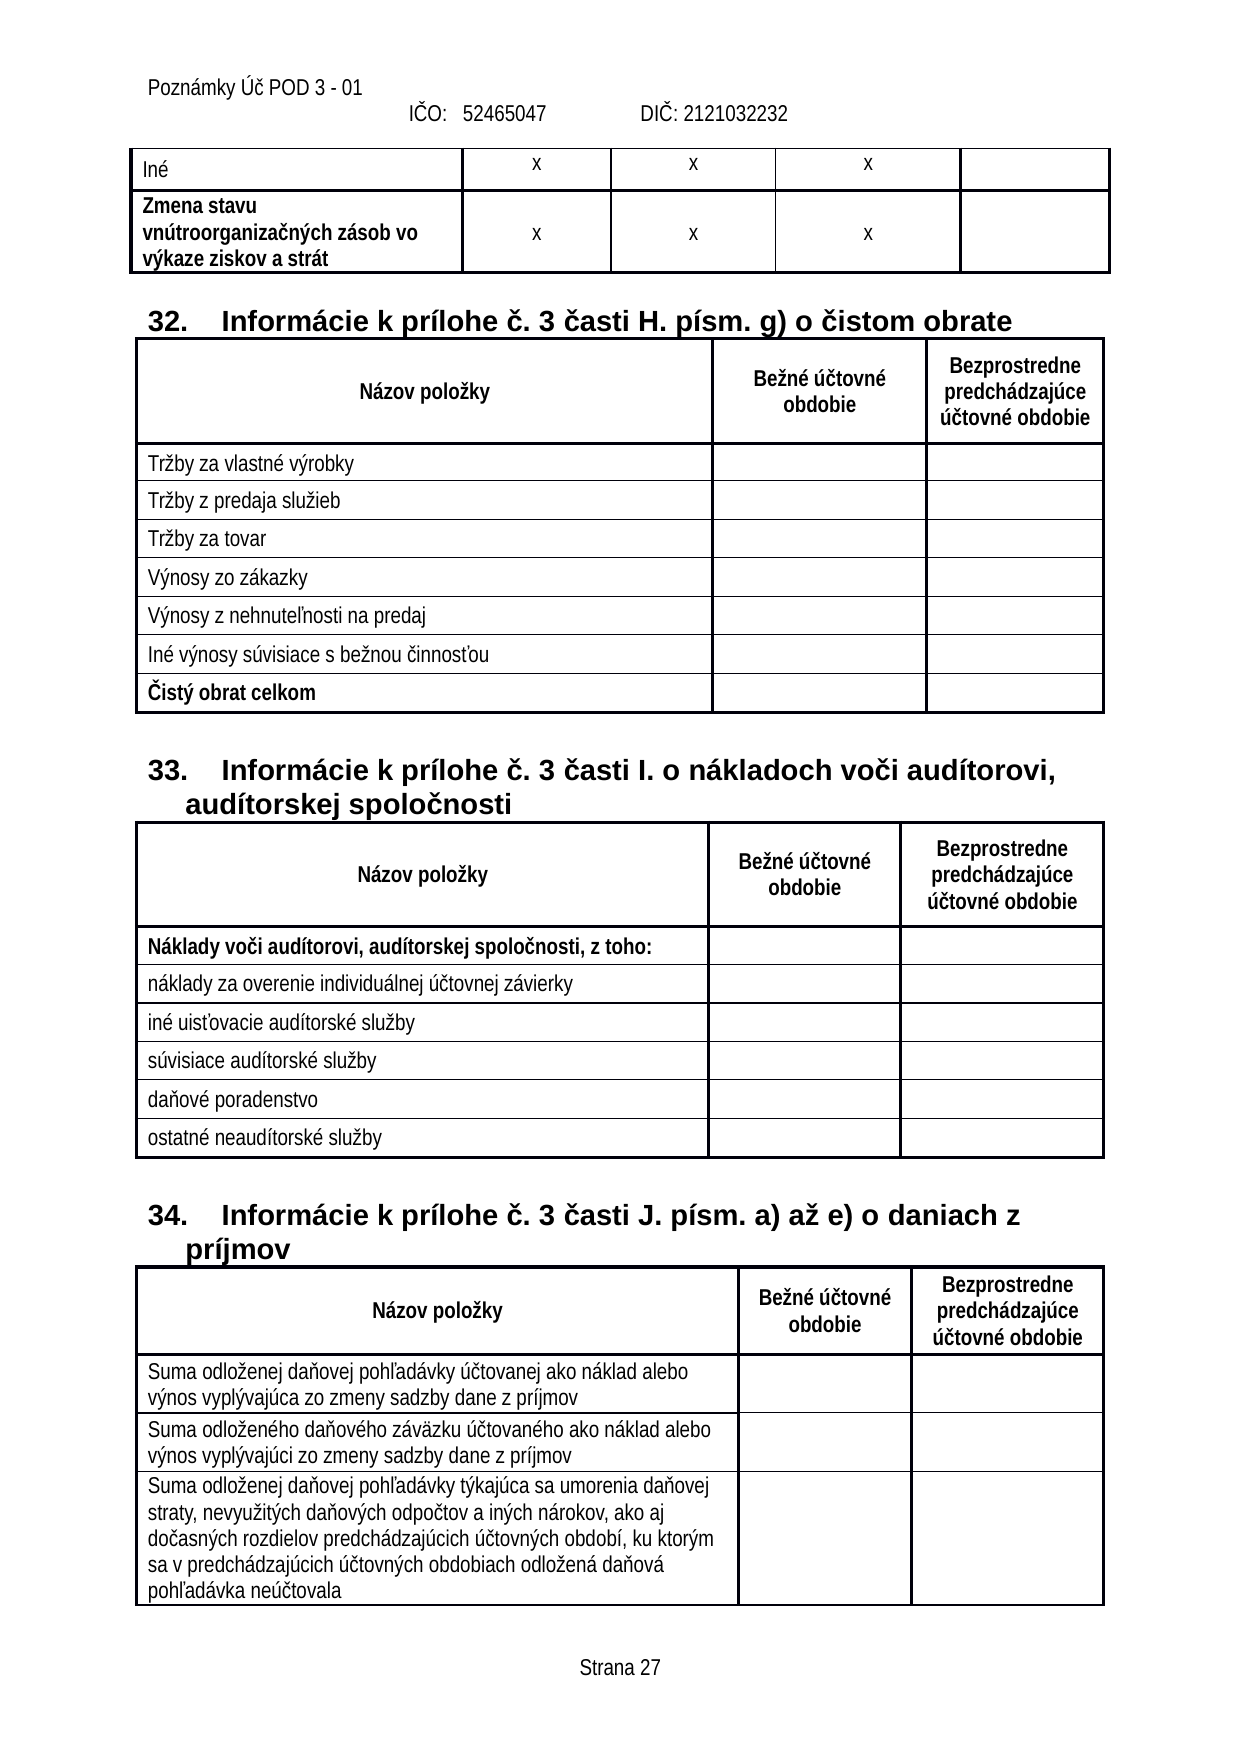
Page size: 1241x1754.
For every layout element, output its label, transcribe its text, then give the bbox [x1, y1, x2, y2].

table_cell [714, 520, 925, 557]
title Informácie k prílohe č. 3 časti H. písm. g) o čistom obrate [148, 304, 1092, 337]
table_cell [928, 674, 1102, 711]
table_cell [913, 1413, 1102, 1471]
table_cell [902, 1119, 1102, 1156]
table_cell Náklady voči audítorovi, audítorskej spoločnosti, z toho: [138, 928, 707, 964]
title Informácie k prílohe č. 3 časti J. písm. a) až e) o daniach z príjmov [148, 1198, 1092, 1265]
table_cell Suma odloženej daňovej pohľadávky účtovanej ako náklad alebo výnos vyplývajúca zo zmeny sadzby dane z príjmov [138, 1356, 737, 1412]
table_cell ostatné neaudítorské služby [138, 1119, 707, 1156]
table_cell x [776, 192, 959, 271]
table_cell Tržby z predaja služieb [138, 481, 711, 519]
table_cell [714, 445, 925, 480]
table_cell [714, 674, 925, 711]
table_cell [928, 635, 1102, 672]
table_header Názov položky [138, 824, 707, 925]
table_cell [714, 481, 925, 519]
table_cell [902, 1004, 1102, 1041]
table_cell [902, 965, 1102, 1002]
table_cell iné uisťovacie audítorské služby [138, 1004, 707, 1041]
table_cell [740, 1413, 910, 1471]
table_cell [928, 445, 1102, 480]
table_cell [902, 1042, 1102, 1079]
table_cell [962, 149, 1108, 189]
table_cell Iné [133, 149, 461, 189]
table_cell [710, 1119, 899, 1156]
table_header Bezprostredne predchádzajúce účtovné obdobie [928, 340, 1102, 442]
table_cell [913, 1472, 1102, 1604]
table_cell [714, 597, 925, 634]
table_cell x [464, 149, 610, 189]
table_cell [710, 1080, 899, 1117]
table_cell [714, 558, 925, 596]
table_cell Suma odloženého daňového záväzku účtovaného ako náklad alebo výnos vyplývajúci zo zmeny sadzby dane z príjmov [138, 1414, 737, 1471]
table_header Bežné účtovné obdobie [714, 340, 925, 442]
table_cell náklady za overenie individuálnej účtovnej závierky [138, 965, 707, 1002]
table_cell x [612, 192, 775, 271]
table_cell [928, 520, 1102, 557]
table_cell [902, 1080, 1102, 1117]
table_header Názov položky [138, 340, 711, 442]
table_header Bežné účtovné obdobie [740, 1269, 910, 1353]
table_cell [710, 1042, 899, 1079]
table_cell x [464, 192, 610, 271]
table_cell [928, 597, 1102, 634]
table_cell [740, 1472, 910, 1604]
table_cell Zmena stavu vnútroorganizačných zásob vo výkaze ziskov a strát [133, 192, 461, 271]
table_cell Výnosy z nehnuteľnosti na predaj [138, 597, 711, 634]
table_cell Čistý obrat celkom [138, 674, 711, 711]
table_header Bezprostredne predchádzajúce účtovné obdobie [913, 1269, 1102, 1353]
table_cell [710, 1004, 899, 1041]
table_cell [902, 928, 1102, 964]
table_cell Tržby za tovar [138, 520, 711, 557]
table_cell Tržby za vlastné výrobky [138, 445, 711, 480]
table_cell Výnosy zo zákazky [138, 558, 711, 596]
table_cell [962, 192, 1108, 271]
title Informácie k prílohe č. 3 časti I. o nákladoch voči audítorovi, audítorskej spoločnosti [148, 753, 1092, 821]
table_cell daňové poradenstvo [138, 1080, 707, 1117]
table_cell x [612, 149, 775, 189]
table_cell [710, 928, 899, 964]
table_cell súvisiace audítorské služby [138, 1042, 707, 1079]
table_cell [928, 558, 1102, 596]
table_cell [714, 635, 925, 672]
table_header Bezprostredne predchádzajúce účtovné obdobie [902, 824, 1102, 925]
table_header Názov položky [138, 1269, 737, 1353]
table_cell [710, 965, 899, 1002]
table_cell Iné výnosy súvisiace s bežnou činnosťou [138, 635, 711, 672]
table_cell x [776, 149, 959, 189]
table_header Bežné účtovné obdobie [710, 824, 899, 925]
table_cell [928, 481, 1102, 519]
table_cell [913, 1356, 1102, 1412]
table_cell [740, 1356, 910, 1412]
table_cell Suma odloženej daňovej pohľadávky týkajúca sa umorenia daňovej straty, nevyužitých daňových odpočtov a iných nárokov, ako aj dočasných rozdielov predchádzajúcich účtovných období, ku ktorým sa v predchádzajúcich účtovných obdobiach odložená daňová pohľadávka neúčtovala [138, 1472, 737, 1604]
